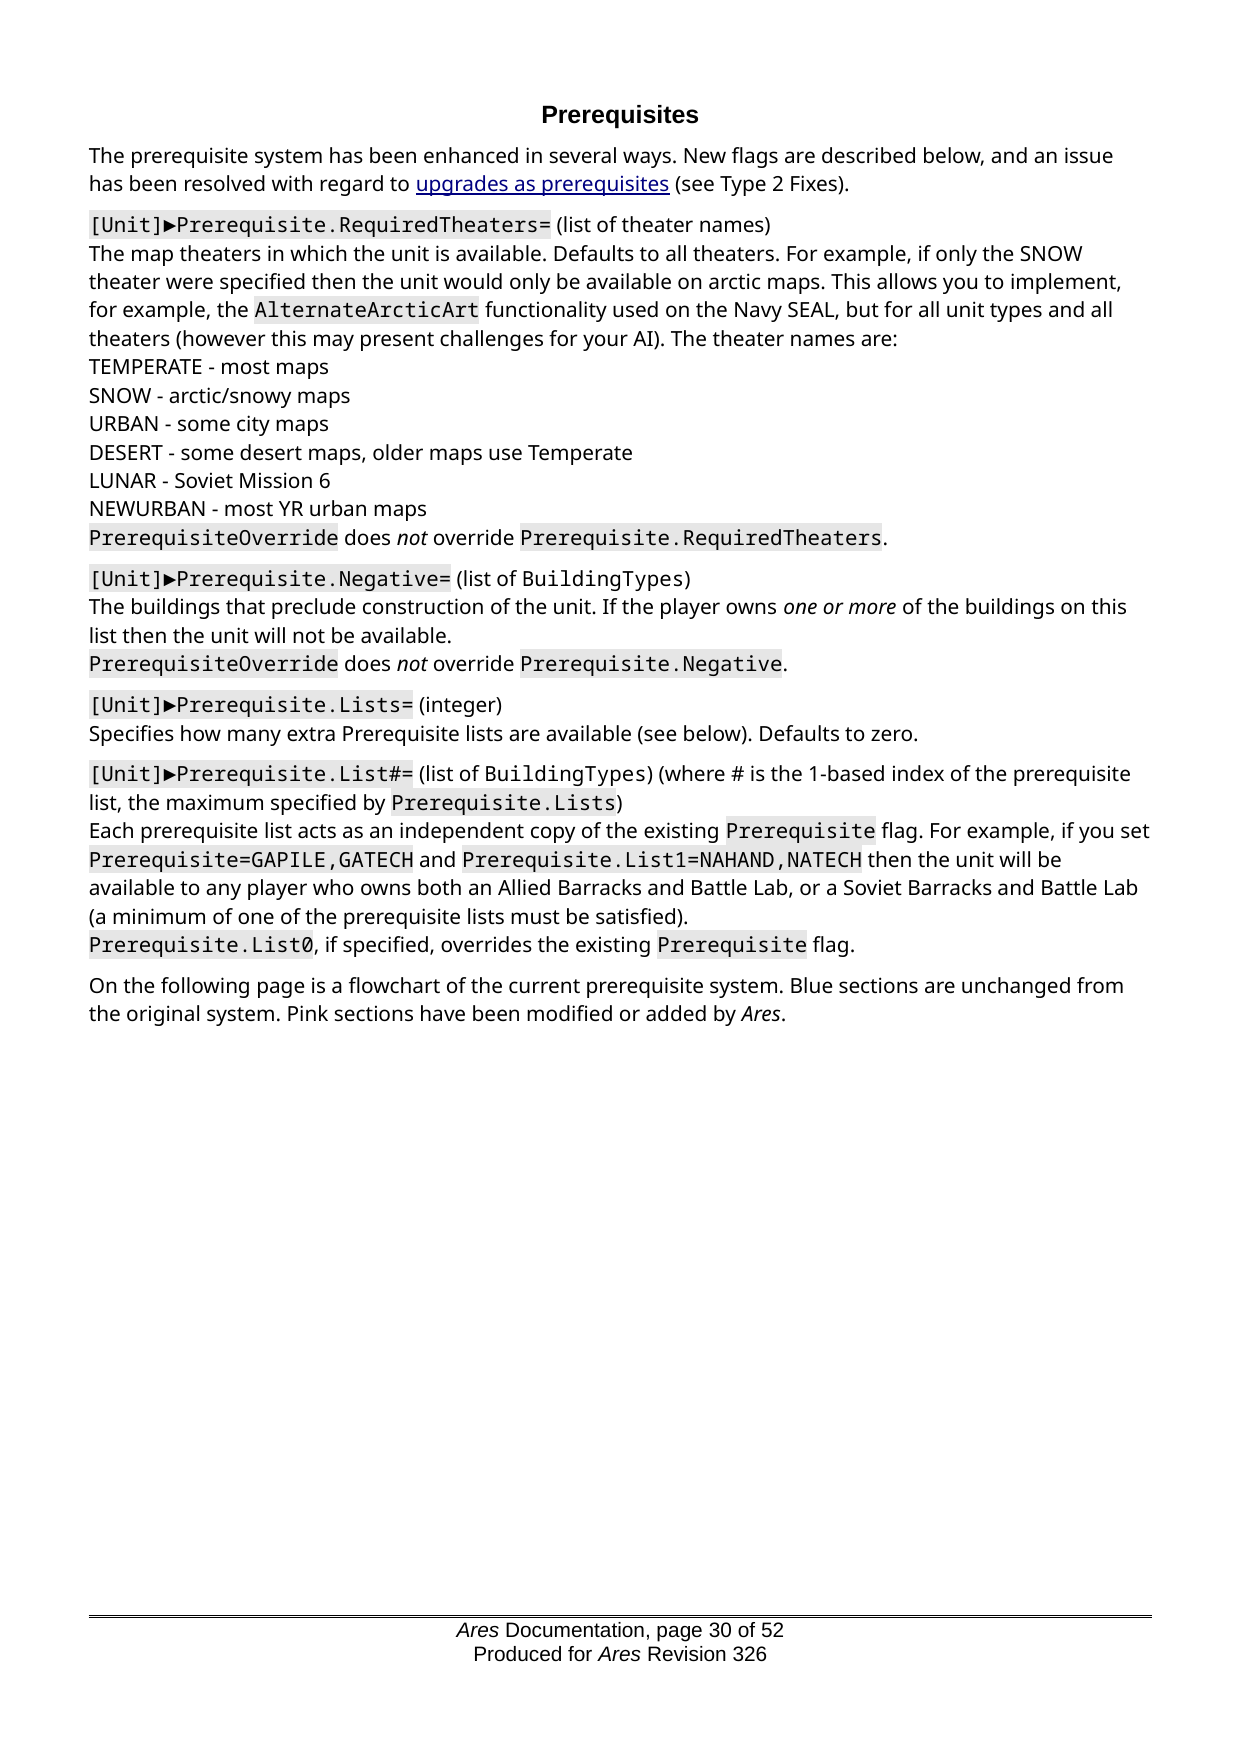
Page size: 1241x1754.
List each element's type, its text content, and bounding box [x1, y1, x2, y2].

subtitle Prerequisites [88, 100, 1152, 129]
text [Unit]►Prerequisite.Negative= (list of BuildingTypes) The buildings that preclude construction of the unit. If the player owns one or more of the buildings on this list then the unit will not be available. PrerequisiteOverride does not override Prerequisite.Negative. [88, 564, 1152, 678]
text On the following page is a flowchart of the current prerequisite system. Blue sections are unchanged from the original system. Pink sections have been modified or added by Ares. [88, 971, 1152, 1028]
text [Unit]►Prerequisite.RequiredTheaters= (list of theater names) The map theaters in which the unit is available. Defaults to all theaters. For example, if only the SNOW theater were specified then the unit would only be available on arctic maps. This allows you to implement, for example, the AlternateArcticArt functionality used on the Navy SEAL, but for all unit types and all theaters (however this may present challenges for your AI). The theater names are: TEMPERATE - most maps SNOW - arctic/snowy maps URBAN - some city maps DESERT - some desert maps, older maps use Temperate LUNAR - Soviet Mission 6 NEWURBAN - most YR urban maps PrerequisiteOverride does not override Prerequisite.RequiredTheaters. [88, 210, 1152, 551]
text [Unit]►Prerequisite.Lists= (integer) Specifies how many extra Prerequisite lists are available (see below). Defaults to zero. [88, 690, 1152, 747]
text The prerequisite system has been enhanced in several ways. New flags are described below, and an issue has been resolved with regard to upgrades as prerequisites (see Type 2 Fixes). [88, 141, 1152, 198]
text [Unit]►Prerequisite.List#= (list of BuildingTypes) (where # is the 1-based index of the prerequisite list, the maximum specified by Prerequisite.Lists) Each prerequisite list acts as an independent copy of the existing Prerequisite flag. For example, if you set Prerequisite=GAPILE,GATECH and Prerequisite.List1=NAHAND,NATECH then the unit will be available to any player who owns both an Allied Barracks and Battle Lab, or a Soviet Barracks and Battle Lab (a minimum of one of the prerequisite lists must be satisfied). Prerequisite.List0, if specified, overrides the existing Prerequisite flag. [88, 759, 1152, 959]
